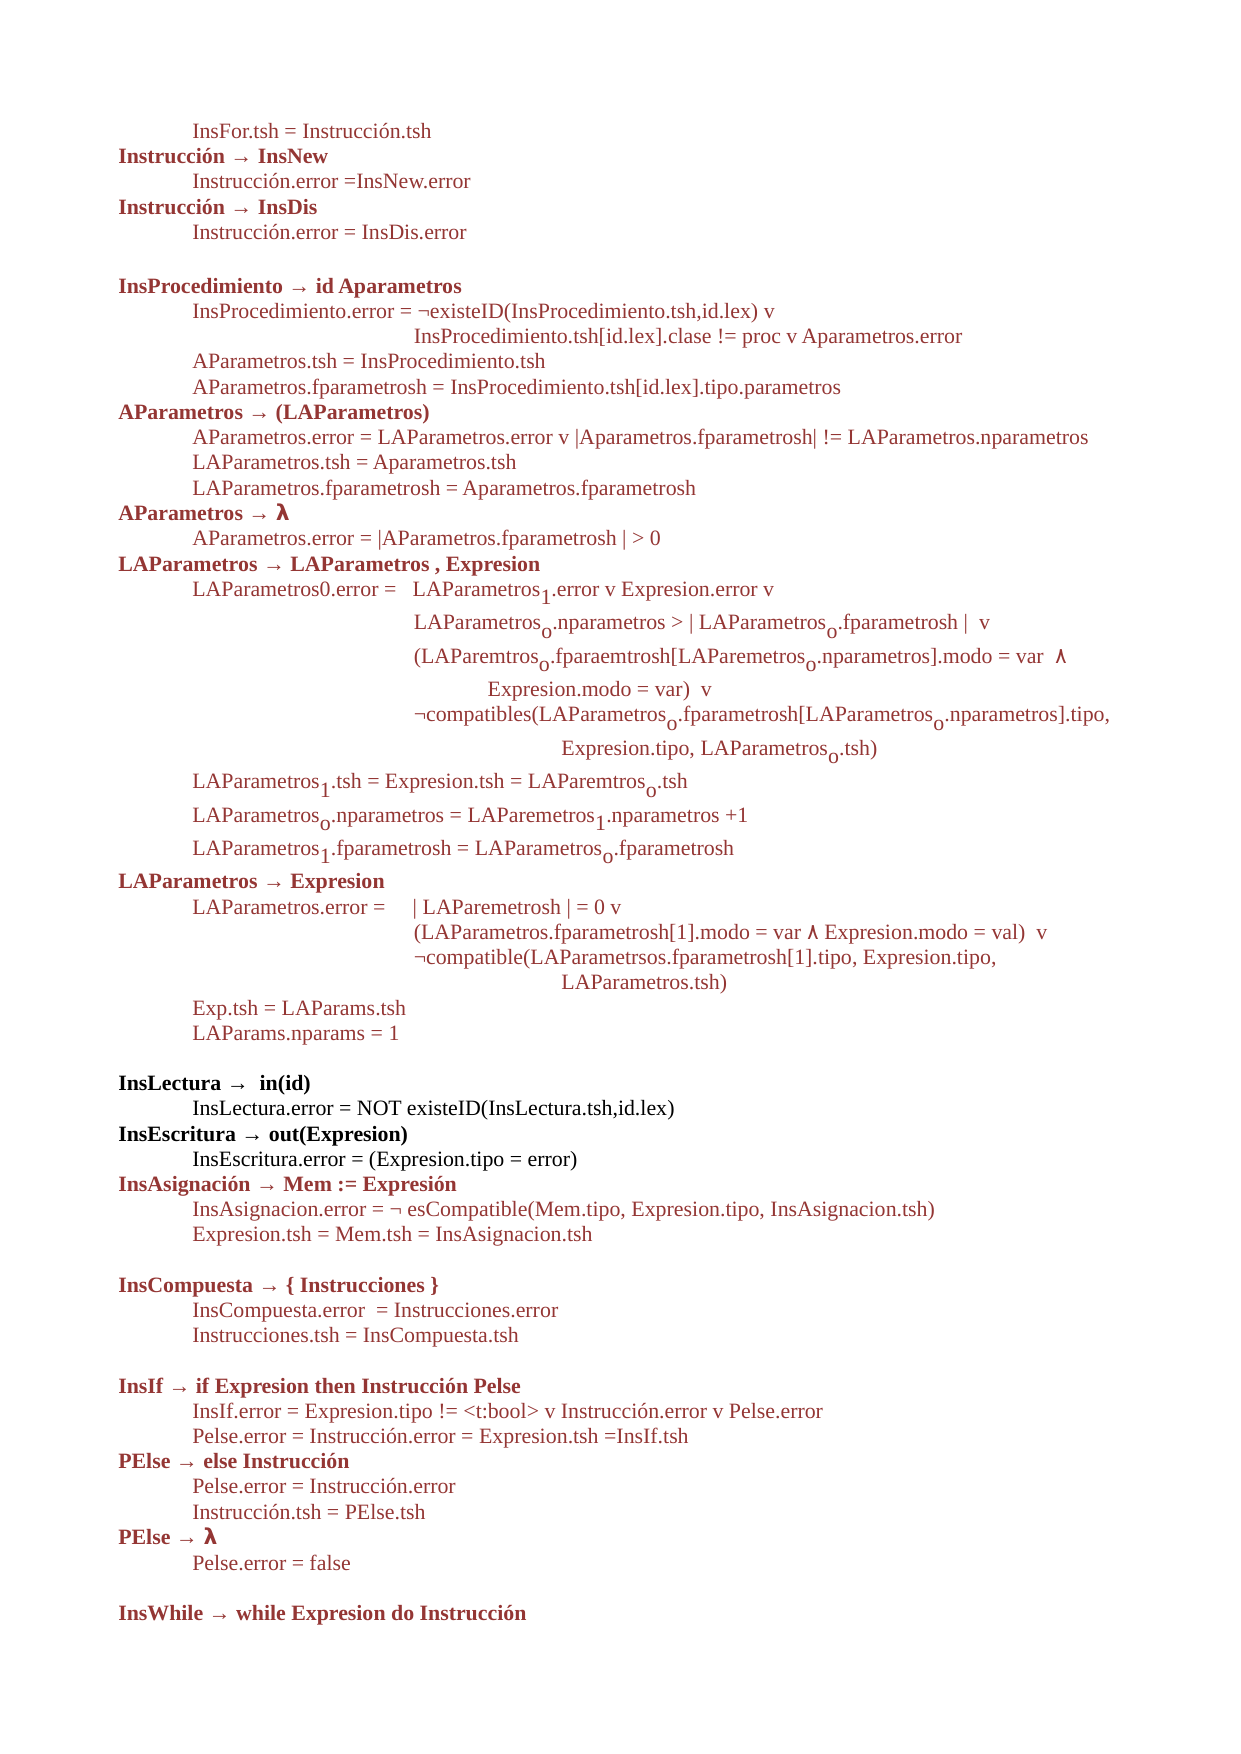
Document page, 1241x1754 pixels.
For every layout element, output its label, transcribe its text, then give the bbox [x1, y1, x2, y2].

text LAParametros → Expresion [118, 868, 1122, 894]
text Instrucción → InsNew [118, 143, 1122, 168]
text (LAParemtroso.fparaemtrosh[LAParemetroso.nparametros].modo = var ٨ [118, 643, 1122, 676]
text InsLectura → in(id) [118, 1070, 1122, 1095]
text LAParametros1.tsh = Expresion.tsh = LAParemtroso.tsh [118, 768, 1122, 802]
text LAParametros → LAParametros , Expresion [118, 551, 1122, 576]
text PElse → λ [118, 1524, 1122, 1549]
text InsCompuesta → { Instrucciones } [118, 1272, 1122, 1297]
text InsProcedimiento → id Aparametros [118, 273, 1122, 298]
text PElse → else Instrucción [118, 1448, 1122, 1473]
text LAParametros.error = | LAParemetrosh | = 0 v [118, 894, 1122, 919]
text AParametros.error = LAParametros.error v |Aparametros.fparametrosh| != LAParametros.nparametros [118, 424, 1122, 449]
text Instrucción.error =InsNew.error [118, 168, 1122, 194]
text AParametros.tsh = InsProcedimiento.tsh [118, 348, 1122, 374]
text AParametros → λ [118, 500, 1122, 525]
text AParametros → (LAParametros) [118, 399, 1122, 424]
text InsFor.tsh = Instrucción.tsh [118, 118, 1122, 143]
text LAParametros1.fparametrosh = LAParametroso.fparametrosh [118, 835, 1122, 868]
text LAParametros.tsh = Aparametros.tsh [118, 449, 1122, 474]
text Exp.tsh = LAParams.tsh [118, 994, 1122, 1020]
text AParametros.fparametrosh = InsProcedimiento.tsh[id.lex].tipo.parametros [118, 374, 1122, 399]
text Expresion.modo = var) v [118, 676, 1122, 701]
text Instrucción → InsDis [118, 194, 1122, 219]
text ¬compatible(LAParametrsos.fparametrosh[1].tipo, Expresion.tipo, LAParametros.tsh) [118, 944, 1122, 994]
text InsEscritura → out(Expresion) [118, 1121, 1122, 1146]
text Instrucción.tsh = PElse.tsh [118, 1499, 1122, 1524]
text Instrucciones.tsh = InsCompuesta.tsh [118, 1322, 1122, 1347]
text Instrucción.error = InsDis.error [118, 219, 1122, 244]
text Expresion.tipo, LAParametroso.tsh) [118, 735, 1122, 768]
text Pelse.error = Instrucción.error = Expresion.tsh =InsIf.tsh [118, 1423, 1122, 1448]
text AParametros.error = |AParametros.fparametrosh | > 0 [118, 525, 1122, 551]
text Pelse.error = Instrucción.error [118, 1473, 1122, 1499]
text InsLectura.error = NOT existeID(InsLectura.tsh,id.lex) [118, 1095, 1122, 1121]
text InsProcedimiento.error = ¬existeID(InsProcedimiento.tsh,id.lex) v [118, 298, 1122, 323]
text InsProcedimiento.tsh[id.lex].clase != proc v Aparametros.error [118, 323, 1122, 348]
text InsAsignacion.error = ¬ esCompatible(Mem.tipo, Expresion.tipo, InsAsignacion.tsh) [118, 1196, 1122, 1221]
text InsAsignación → Mem := Expresión [118, 1171, 1122, 1196]
text (LAParametros.fparametrosh[1].modo = var ٨ Expresion.modo = val) v [118, 919, 1122, 944]
text LAParametros.fparametrosh = Aparametros.fparametrosh [118, 474, 1122, 500]
text InsWhile → while Expresion do Instrucción [118, 1600, 1122, 1626]
text InsCompuesta.error = Instrucciones.error [118, 1297, 1122, 1322]
text InsIf → if Expresion then Instrucción Pelse [118, 1373, 1122, 1398]
text InsIf.error = Expresion.tipo != <t:bool> v Instrucción.error v Pelse.error [118, 1398, 1122, 1423]
text LAParams.nparams = 1 [118, 1020, 1122, 1045]
text LAParametros0.error = LAParametros1.error v Expresion.error v [118, 576, 1122, 609]
text InsEscritura.error = (Expresion.tipo = error) [118, 1146, 1122, 1171]
text Pelse.error = false [118, 1549, 1122, 1575]
text ¬compatibles(LAParametroso.fparametrosh[LAParametroso.nparametros].tipo, [118, 701, 1122, 735]
text LAParametroso.nparametros > | LAParametroso.fparametrosh | v [118, 609, 1122, 643]
text LAParametroso.nparametros = LAParemetros1.nparametros +1 [118, 802, 1122, 835]
text Expresion.tsh = Mem.tsh = InsAsignacion.tsh [118, 1221, 1122, 1247]
